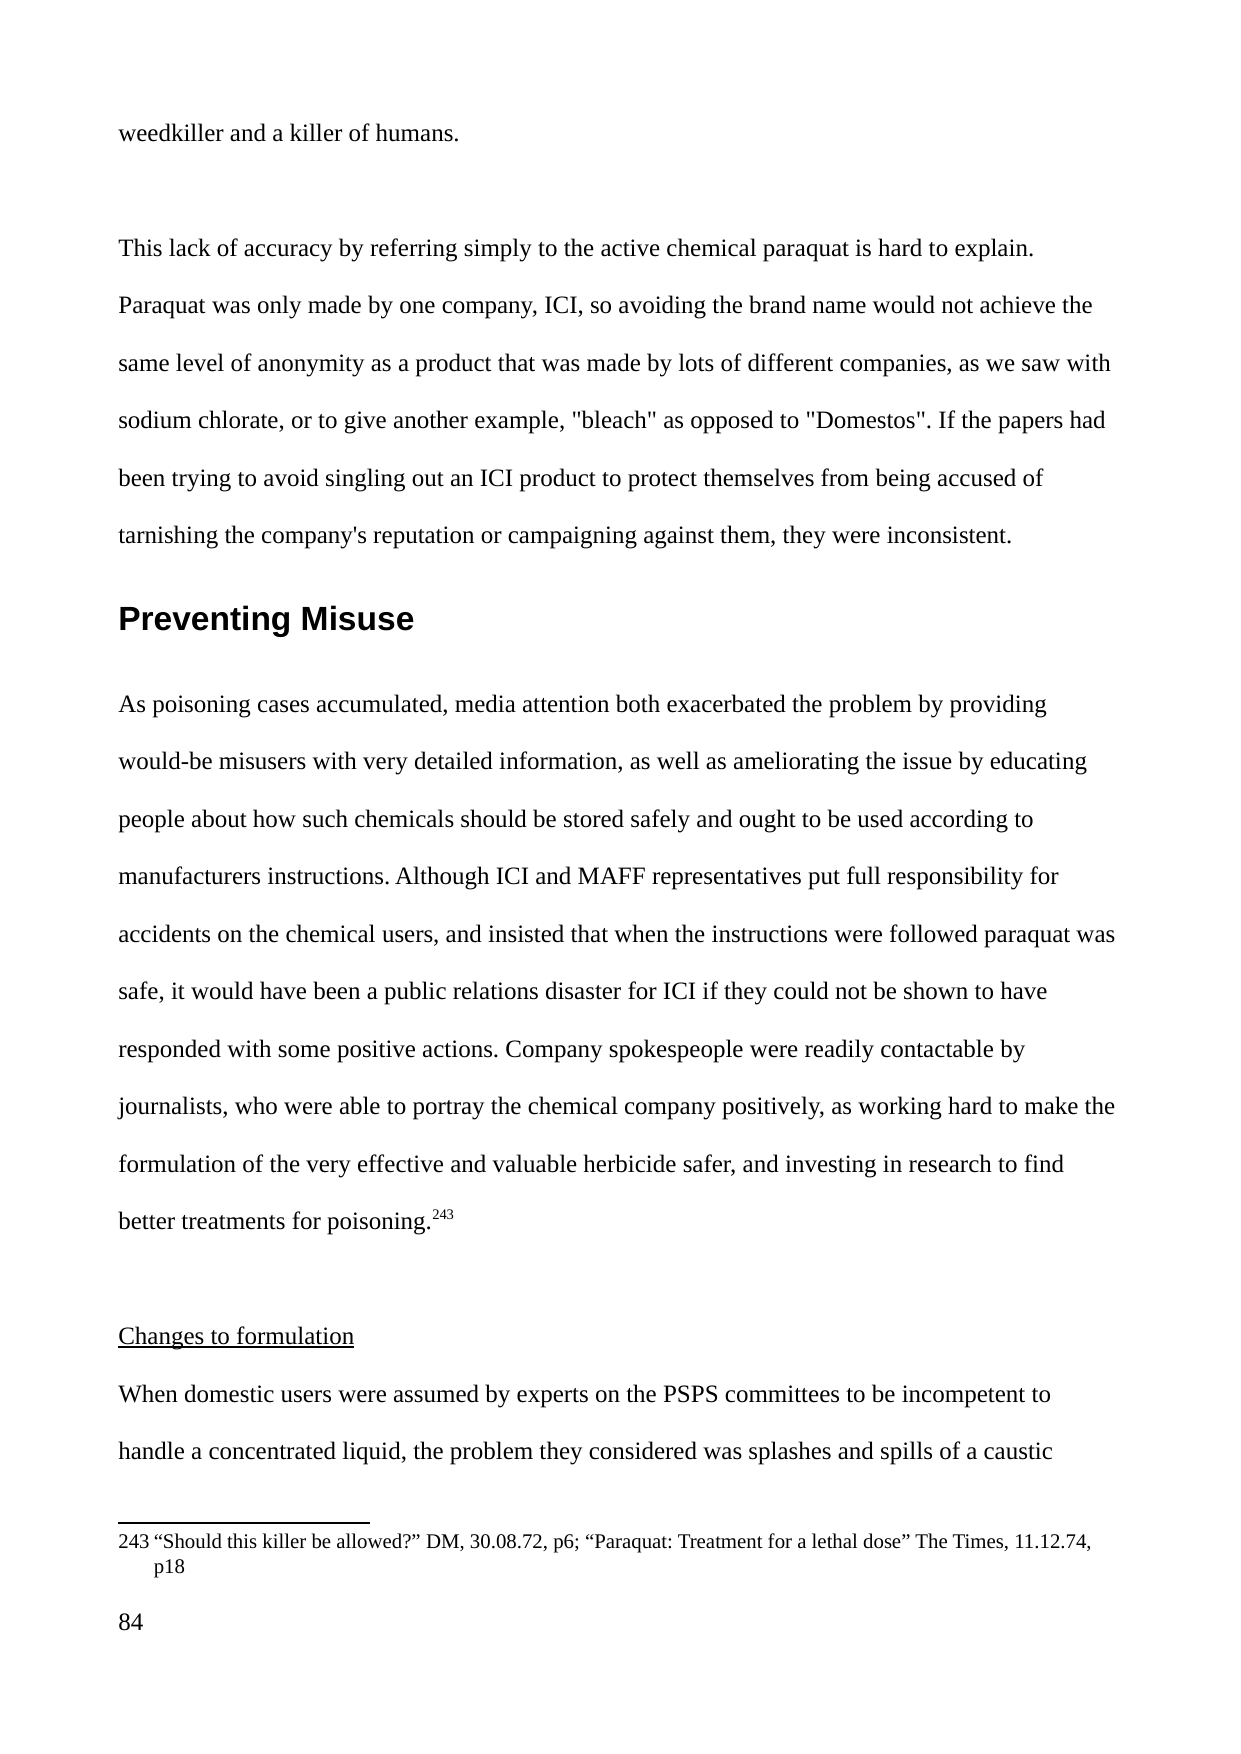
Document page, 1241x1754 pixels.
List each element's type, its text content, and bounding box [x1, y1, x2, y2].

text Changes to formulation [118, 1321, 1122, 1350]
text This lack of accuracy by referring simply to the active chemical paraquat is hard to explain. Paraquat was only made by one company, ICI, so avoiding the brand name would not achieve the same level of anonymity as a product that was made by lots of different companies, as we saw with sodium chlorate, or to give another example, "bleach" as opposed to "Domestos". If the papers had been trying to avoid singling out an ICI product to protect themselves from being accused of tarnishing the company's reputation or campaigning against them, they were inconsistent. [118, 233, 1122, 549]
text weedkiller and a killer of humans. [118, 118, 1122, 147]
subtitle Preventing Misuse [118, 599, 1122, 638]
text “Should this killer be allowed?” DM, 30.08.72, p6; “Paraquat: Treatment for a lethal dose” The Times, 11.12.74, p18 [118, 1529, 1122, 1578]
text When domestic users were assumed by experts on the PSPS committees to be incompetent to handle a concentrated liquid, the problem they considered was splashes and spills of a caustic [118, 1379, 1122, 1465]
text As poisoning cases accumulated, media attention both exacerbated the problem by providing would-be misusers with very detailed information, as well as ameliorating the issue by educating people about how such chemicals should be stored safely and ought to be used according to manufacturers instructions. Although ICI and MAFF representatives put full responsibility for accidents on the chemical users, and insisted that when the instructions were followed paraquat was safe, it would have been a public relations disaster for ICI if they could not be shown to have responded with some positive actions. Company spokespeople were readily contactable by journalists, who were able to portray the chemical company positively, as working hard to make the formulation of the very effective and valuable herbicide safer, and investing in research to find better treatments for poisoning. [118, 689, 1122, 1235]
